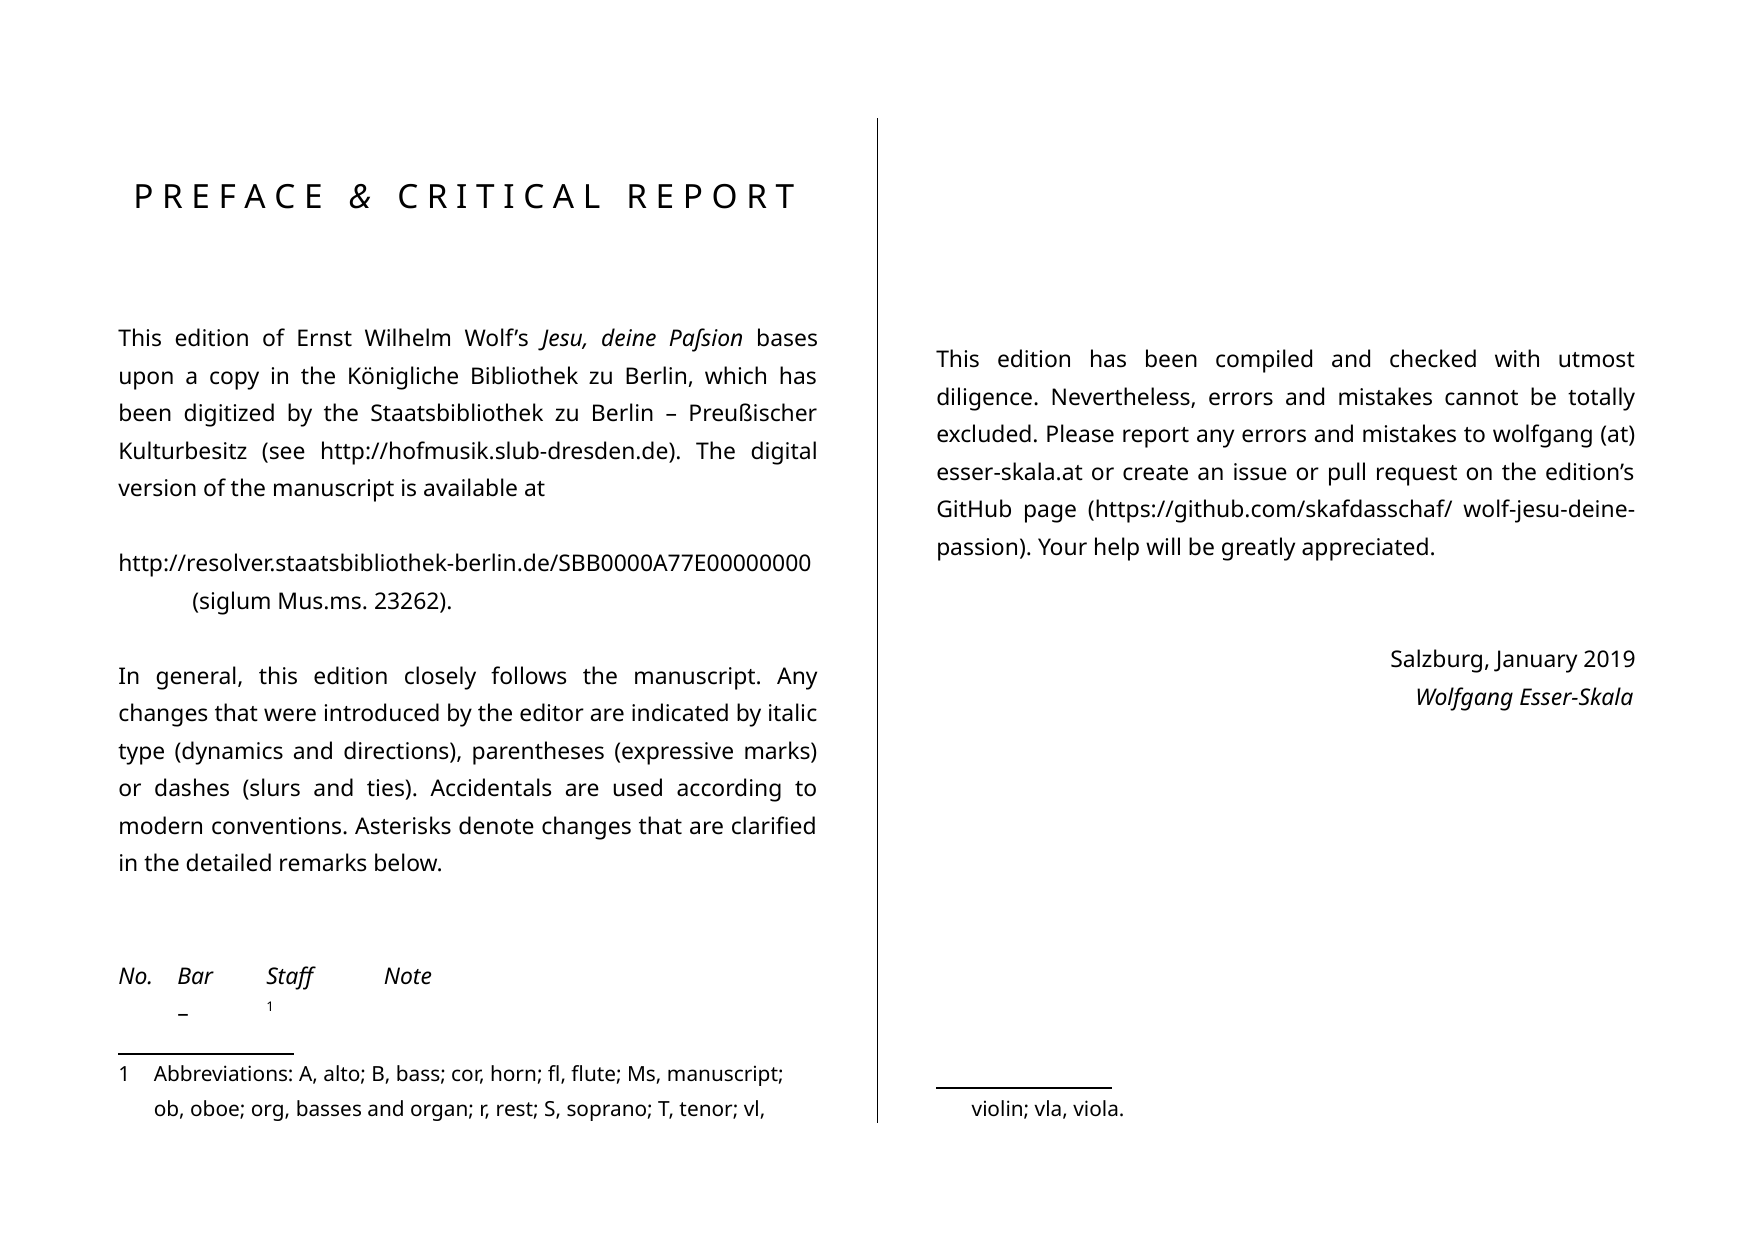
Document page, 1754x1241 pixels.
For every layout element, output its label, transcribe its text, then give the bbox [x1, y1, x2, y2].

text http://resolver.staatsbibliothek-berlin.de/SBB0000A77E00000000 (siglum Mus.ms. 23262). [118, 510, 818, 616]
text P R E F A C E & C R I T I C A L R E P O R T [118, 173, 818, 218]
text This edition has been compiled and checked with utmost diligence. Nevertheless, errors and mistakes cannot be totally excluded. Please report any errors and mistakes to wolfgang (at) esser-skala.at or create an issue or pull request on the edition’s GitHub page (https://github.com/skafdasschaf/ wolf-jesu-deine-passion). Your help will be greatly appreciated. [936, 343, 1636, 562]
text No. Bar Staff Note – [118, 960, 818, 1029]
text violin; vla, viola. [936, 1094, 1636, 1122]
text This edition of Ernst Wilhelm Wolf’s Jesu, deine Paſsion bases upon a copy in the Königliche Bibliothek zu Berlin, which has been digitized by the Staatsbibliothek zu Berlin – Preußischer Kulturbesitz (see http://hofmusik.slub-dresden.de). The digital version of the manuscript is available at [118, 322, 818, 504]
text In general, this edition closely follows the manuscript. Any changes that were introduced by the editor are indicated by italic type (dynamics and directions), parentheses (expressive marks) or dashes (slurs and ties). Accidentals are used according to modern conventions. Asterisks denote changes that are clarified in the detailed remarks below. [118, 660, 818, 879]
text Abbreviations: A, alto; B, bass; cor, horn; fl, flute; Ms, manuscript; ob, oboe; org, basses and organ; r, rest; S, soprano; T, tenor; vl, [118, 1059, 818, 1122]
text [936, 118, 1636, 337]
text Salzburg, January 2019 Wolfgang Esser-Skala [936, 643, 1636, 712]
